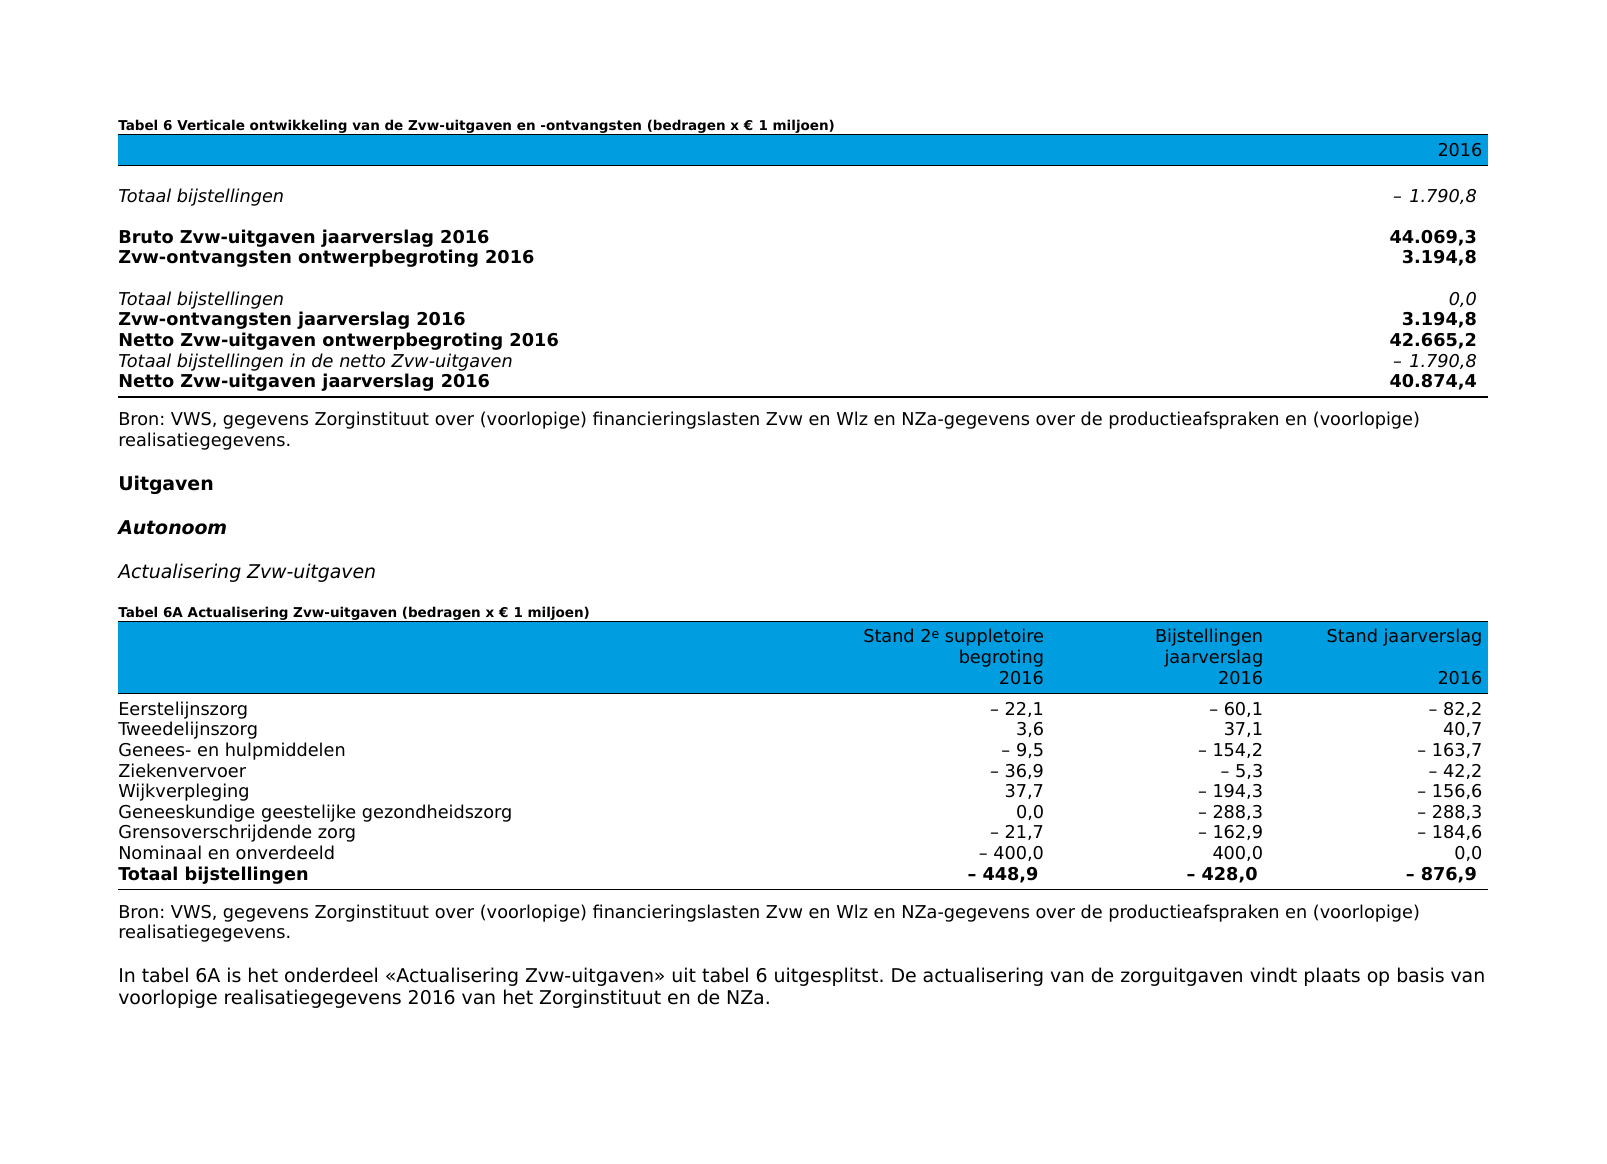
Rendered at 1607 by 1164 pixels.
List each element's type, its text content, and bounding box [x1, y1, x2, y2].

table_cell Bijstellingen jaarverslag [1050, 622, 1269, 668]
table_cell Eerstelijnszorg [118, 694, 830, 719]
table_header Tabel 6A Actualisering Zvw-uitgaven (bedragen x € 1 miljoen) [118, 605, 1488, 621]
table_cell 3,6 [830, 719, 1050, 740]
table_cell [118, 166, 1269, 186]
table_cell – 36,9 [830, 761, 1050, 781]
table_cell 0,0 [1269, 289, 1488, 309]
table_cell – 60,1 [1050, 694, 1269, 719]
table_cell 2016 [1269, 135, 1488, 165]
table_cell [118, 668, 830, 693]
subtitle Autonoom [118, 517, 1488, 539]
table_cell – 288,3 [1050, 802, 1269, 822]
table_cell 400,0 [1050, 843, 1269, 864]
table_cell Nominaal en onverdeeld [118, 843, 830, 864]
table_cell – 1.790,8 [1269, 186, 1488, 206]
table_cell Stand 2e suppletoire begroting [830, 622, 1050, 668]
table_cell 37,1 [1050, 719, 1269, 740]
text In tabel 6A is het onderdeel «Actualisering Zvw-uitgaven» uit tabel 6 uitgesplitst. De actualisering van de zorguitgaven vindt plaats op basis van voorlopige realisatiegegevens 2016 van het Zorginstituut en de NZa. [118, 965, 1488, 1009]
table_cell 0,0 [1269, 843, 1488, 864]
table_cell – 9,5 [830, 740, 1050, 761]
table_cell Genees- en hulpmiddelen [118, 740, 830, 761]
table_cell – 194,3 [1050, 781, 1269, 802]
table_cell 40.874,4 [1269, 371, 1488, 396]
table_cell – 1.790,8 [1269, 351, 1488, 371]
table_cell 2016 [1269, 668, 1488, 693]
table_cell 2016 [1050, 668, 1269, 693]
table_cell [118, 135, 1269, 165]
table_cell 0,0 [830, 802, 1050, 822]
table_cell Zvw-ontvangsten ontwerpbegroting 2016 [118, 248, 1269, 268]
table_cell 44.069,3 [1269, 227, 1488, 247]
table_header Tabel 6 Verticale ontwikkeling van de Zvw-uitgaven en -ontvangsten (bedragen x € 1 miljoen) [118, 118, 1488, 134]
table_cell 37,7 [830, 781, 1050, 802]
table_cell [1269, 268, 1488, 289]
table_cell – 876,9 [1269, 864, 1488, 889]
subtitle Actualisering Zvw-uitgaven [118, 561, 1488, 583]
table_cell Wijkverpleging [118, 781, 830, 802]
table_cell Totaal bijstellingen [118, 864, 830, 889]
table_cell Totaal bijstellingen in de netto Zvw-uitgaven [118, 351, 1269, 371]
subtitle Uitgaven [118, 473, 1488, 495]
table_cell – 428,0 [1050, 864, 1269, 889]
table_cell Ziekenvervoer [118, 761, 830, 781]
table_cell – 448,9 [830, 864, 1050, 889]
table_cell – 154,2 [1050, 740, 1269, 761]
table_cell – 400,0 [830, 843, 1050, 864]
table_cell – 156,6 [1269, 781, 1488, 802]
table_cell [118, 206, 1269, 227]
table_cell Stand jaarverslag [1269, 622, 1488, 668]
table_cell Zvw-ontvangsten jaarverslag 2016 [118, 309, 1269, 330]
table_cell – 288,3 [1269, 802, 1488, 822]
table_cell – 82,2 [1269, 694, 1488, 719]
table_cell – 21,7 [830, 823, 1050, 843]
table_cell 2016 [830, 668, 1050, 693]
table_cell Bruto Zvw-uitgaven jaarverslag 2016 [118, 227, 1269, 247]
table_cell [118, 268, 1269, 289]
table_cell – 42,2 [1269, 761, 1488, 781]
table_cell – 162,9 [1050, 823, 1269, 843]
table_cell 3.194,8 [1269, 309, 1488, 330]
table_cell Totaal bijstellingen [118, 289, 1269, 309]
table_cell [118, 622, 830, 668]
table_cell [1269, 166, 1488, 186]
table_cell Totaal bijstellingen [118, 186, 1269, 206]
table_cell – 5,3 [1050, 761, 1269, 781]
table_cell – 22,1 [830, 694, 1050, 719]
table_cell [1269, 206, 1488, 227]
table_cell Tweedelijnszorg [118, 719, 830, 740]
table_cell Bron: VWS, gegevens Zorginstituut over (voorlopige) financieringslasten Zvw en Wlz en NZa-gegevens over de productieafspraken en (voorlopige) realisatiegegevens. [118, 890, 1488, 943]
table_cell 40,7 [1269, 719, 1488, 740]
table_cell – 184,6 [1269, 823, 1488, 843]
table_cell 42.665,2 [1269, 330, 1488, 351]
table_cell 3.194,8 [1269, 248, 1488, 268]
table_cell Grensoverschrijdende zorg [118, 823, 830, 843]
table_cell Netto Zvw-uitgaven jaarverslag 2016 [118, 371, 1269, 396]
table_cell Bron: VWS, gegevens Zorginstituut over (voorlopige) financieringslasten Zvw en Wlz en NZa-gegevens over de productieafspraken en (voorlopige) realisatiegegevens. [118, 398, 1488, 451]
table_cell – 163,7 [1269, 740, 1488, 761]
table_cell Netto Zvw-uitgaven ontwerpbegroting 2016 [118, 330, 1269, 351]
table_cell Geneeskundige geestelijke gezondheidszorg [118, 802, 830, 822]
